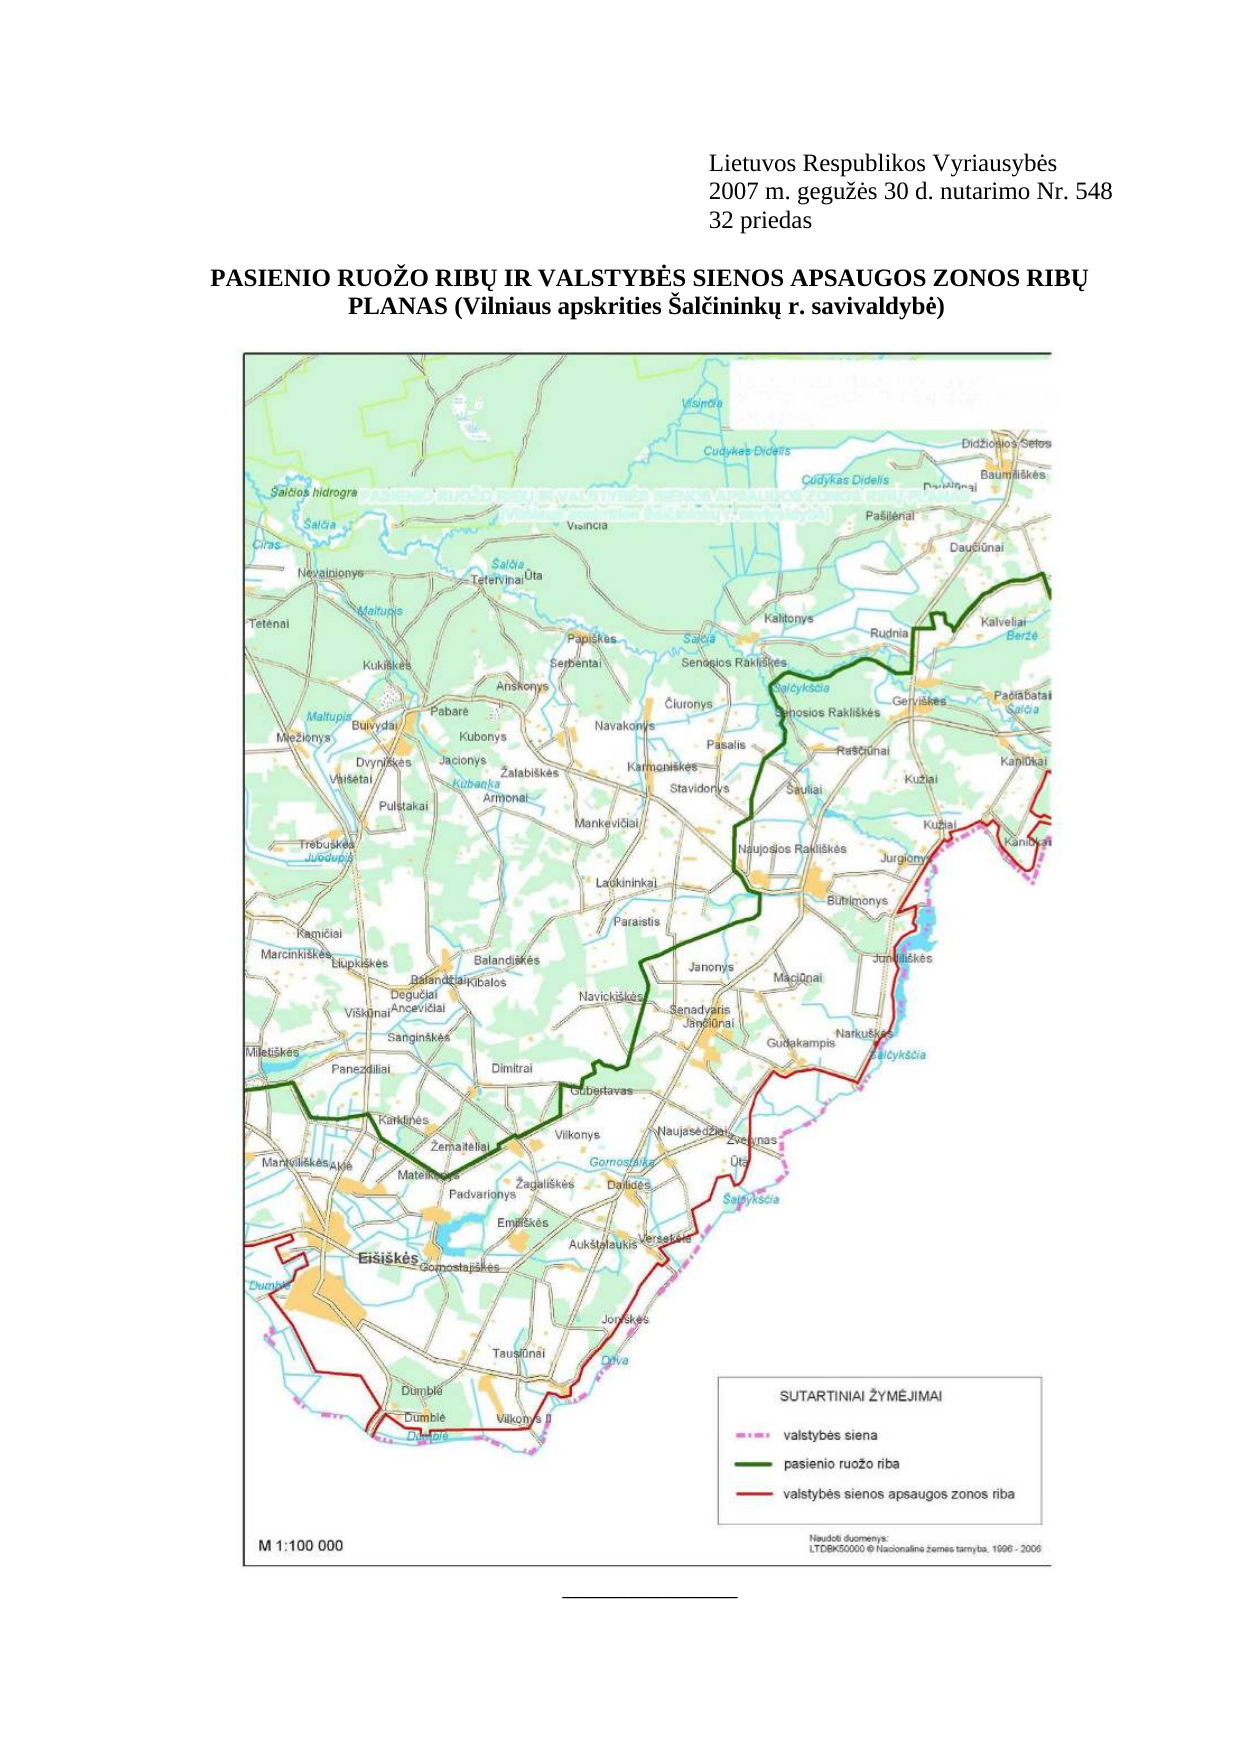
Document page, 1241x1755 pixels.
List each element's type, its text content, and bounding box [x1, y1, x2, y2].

text 2007 m. gegužės 30 d. nutarimo Nr. 548 [177, 176, 1122, 205]
text 32 priedas [177, 205, 1122, 234]
text PASIENIO RUOŽO RIBŲ IR VALSTYBĖS SIENOS APSAUGOS ZONOS RIBŲ PLANAS (Vilniaus apskrities Šalčininkų r. savivaldybė) [177, 263, 1122, 320]
text Lietuvos Respublikos Vyriausybės [177, 148, 1122, 176]
text ______________ [177, 1572, 1122, 1601]
